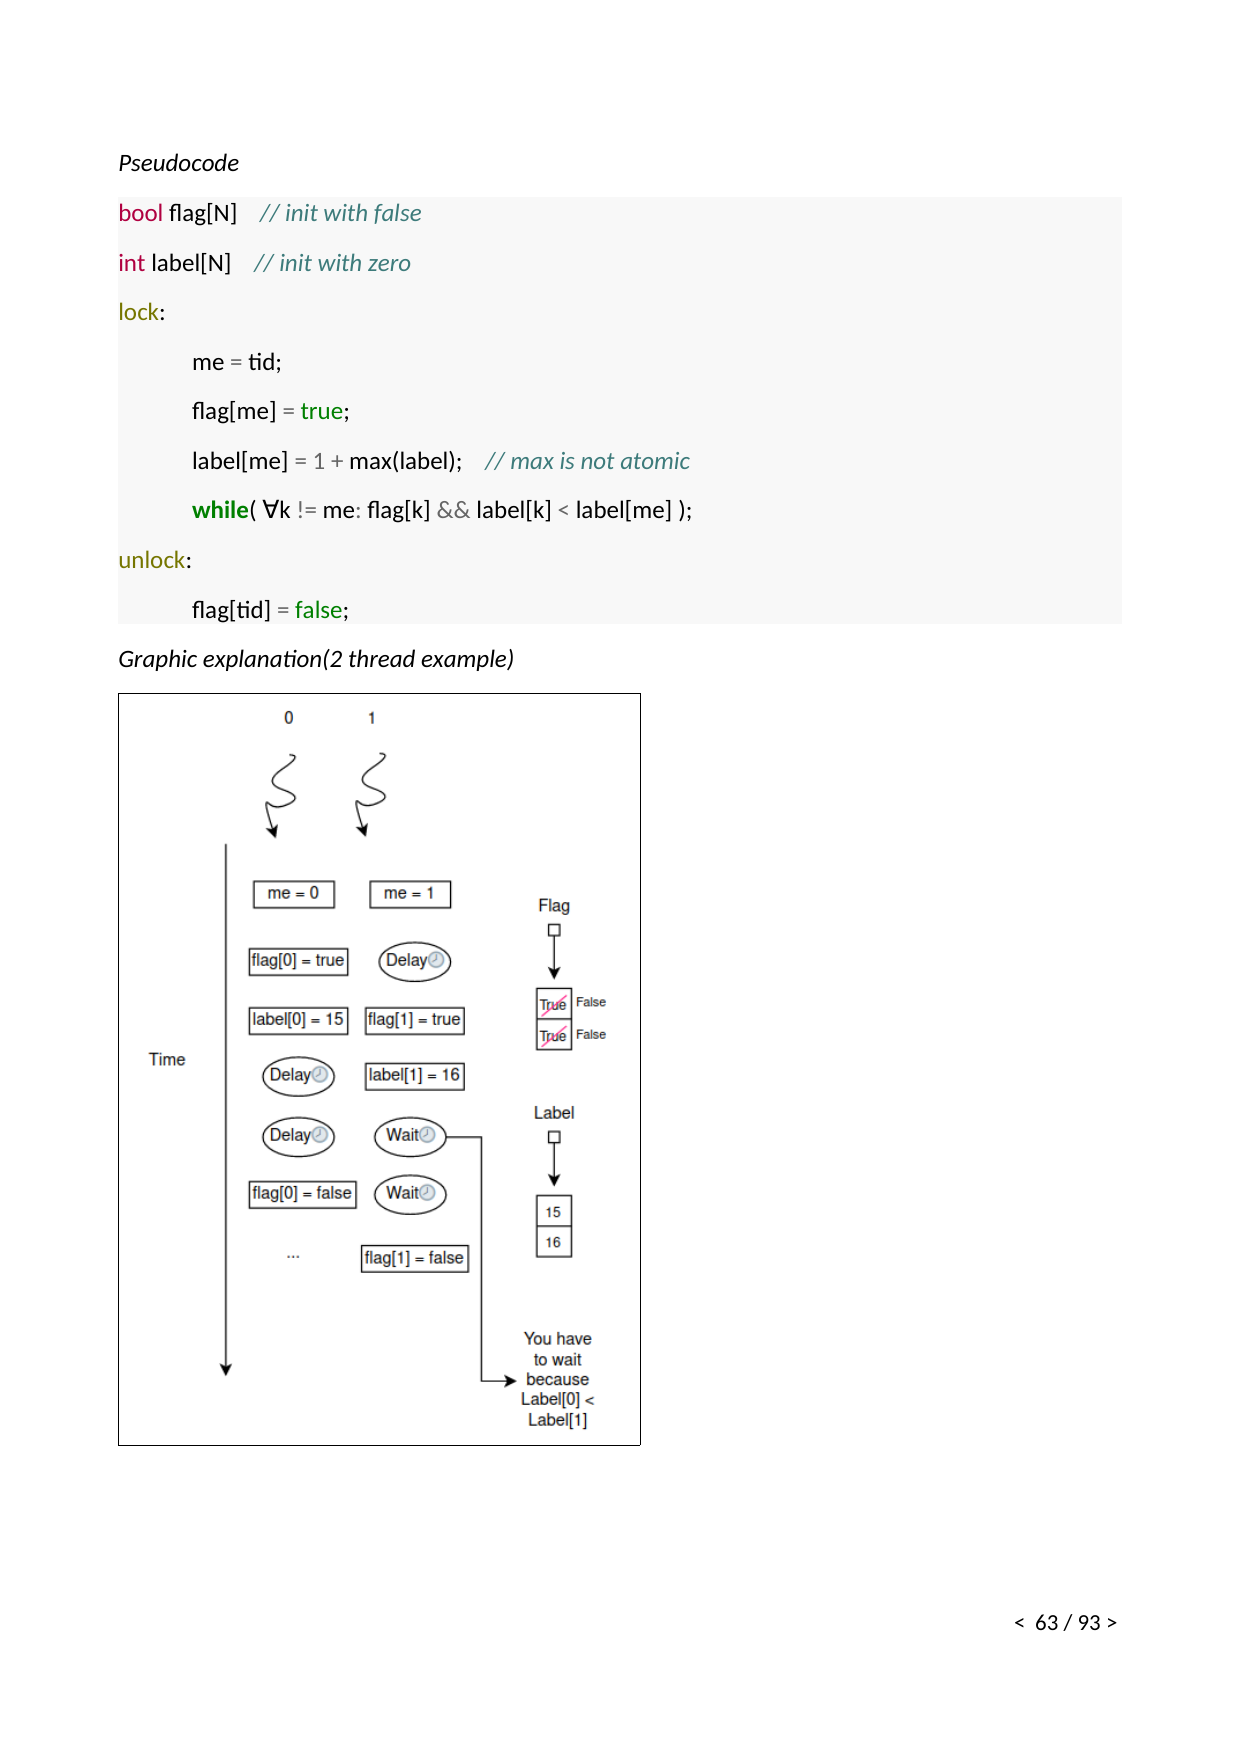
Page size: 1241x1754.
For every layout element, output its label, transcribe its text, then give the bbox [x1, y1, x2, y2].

text bool flag[N] // init with false [118, 197, 1122, 228]
text while( ∀k != me: flag[k] && label[k] < label[me] ); [118, 495, 1122, 525]
text unlock: [118, 544, 1122, 575]
text Pseudocode [118, 148, 1122, 178]
text Graphic explanation(2 thread example) [118, 643, 1122, 674]
text me = tid; [118, 346, 1122, 376]
text flag[tid] = false; [118, 594, 1122, 624]
text lock: [118, 296, 1122, 327]
text label[me] = 1 + max(label); // max is not atomic [118, 445, 1122, 476]
text flag[me] = true; [118, 396, 1122, 426]
picture [121, 696, 637, 1442]
text int label[N] // init with zero [118, 247, 1122, 277]
